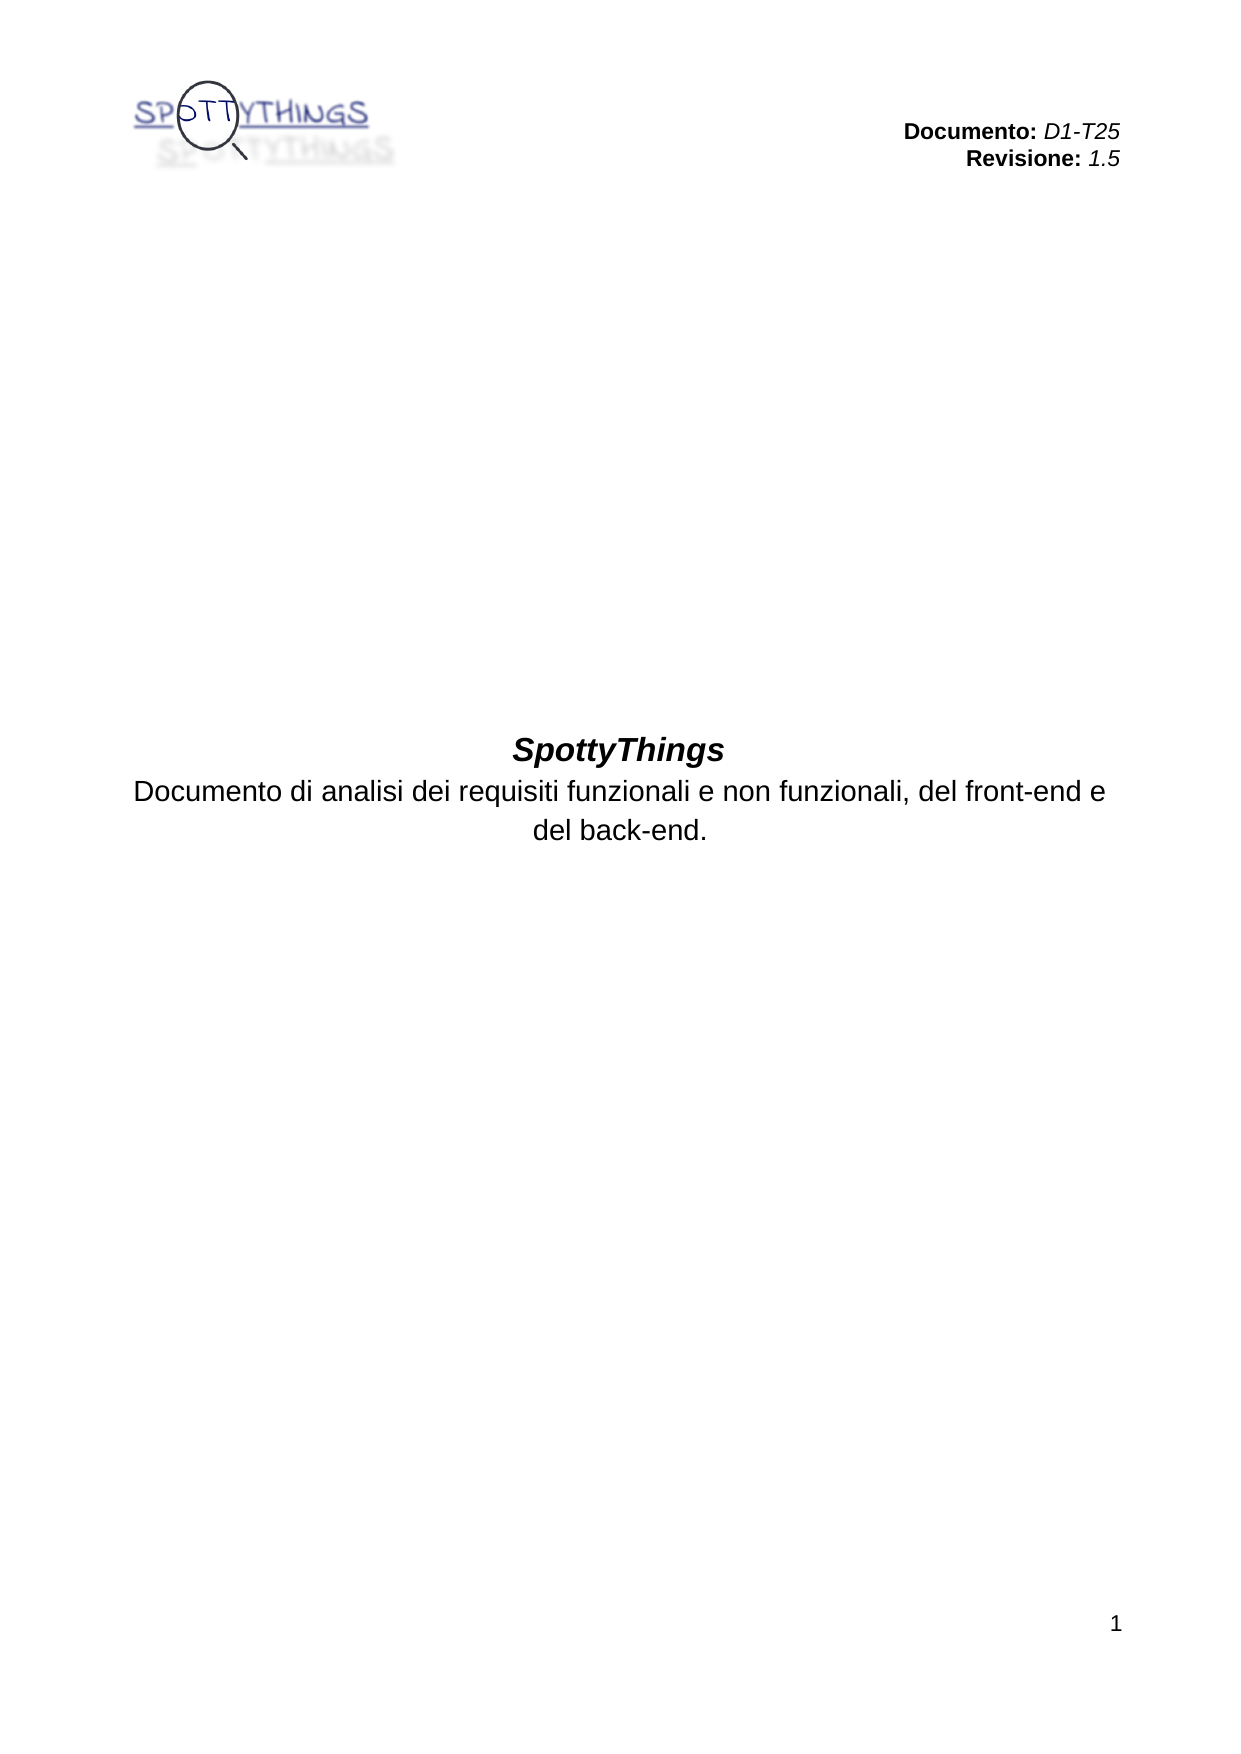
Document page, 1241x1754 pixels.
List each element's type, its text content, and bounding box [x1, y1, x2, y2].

text SpottyThings [118, 730, 1122, 769]
picture [123, 73, 399, 187]
text Documento di analisi dei requisiti funzionali e non funzionali, del front-end e del back-end. [118, 774, 1122, 847]
